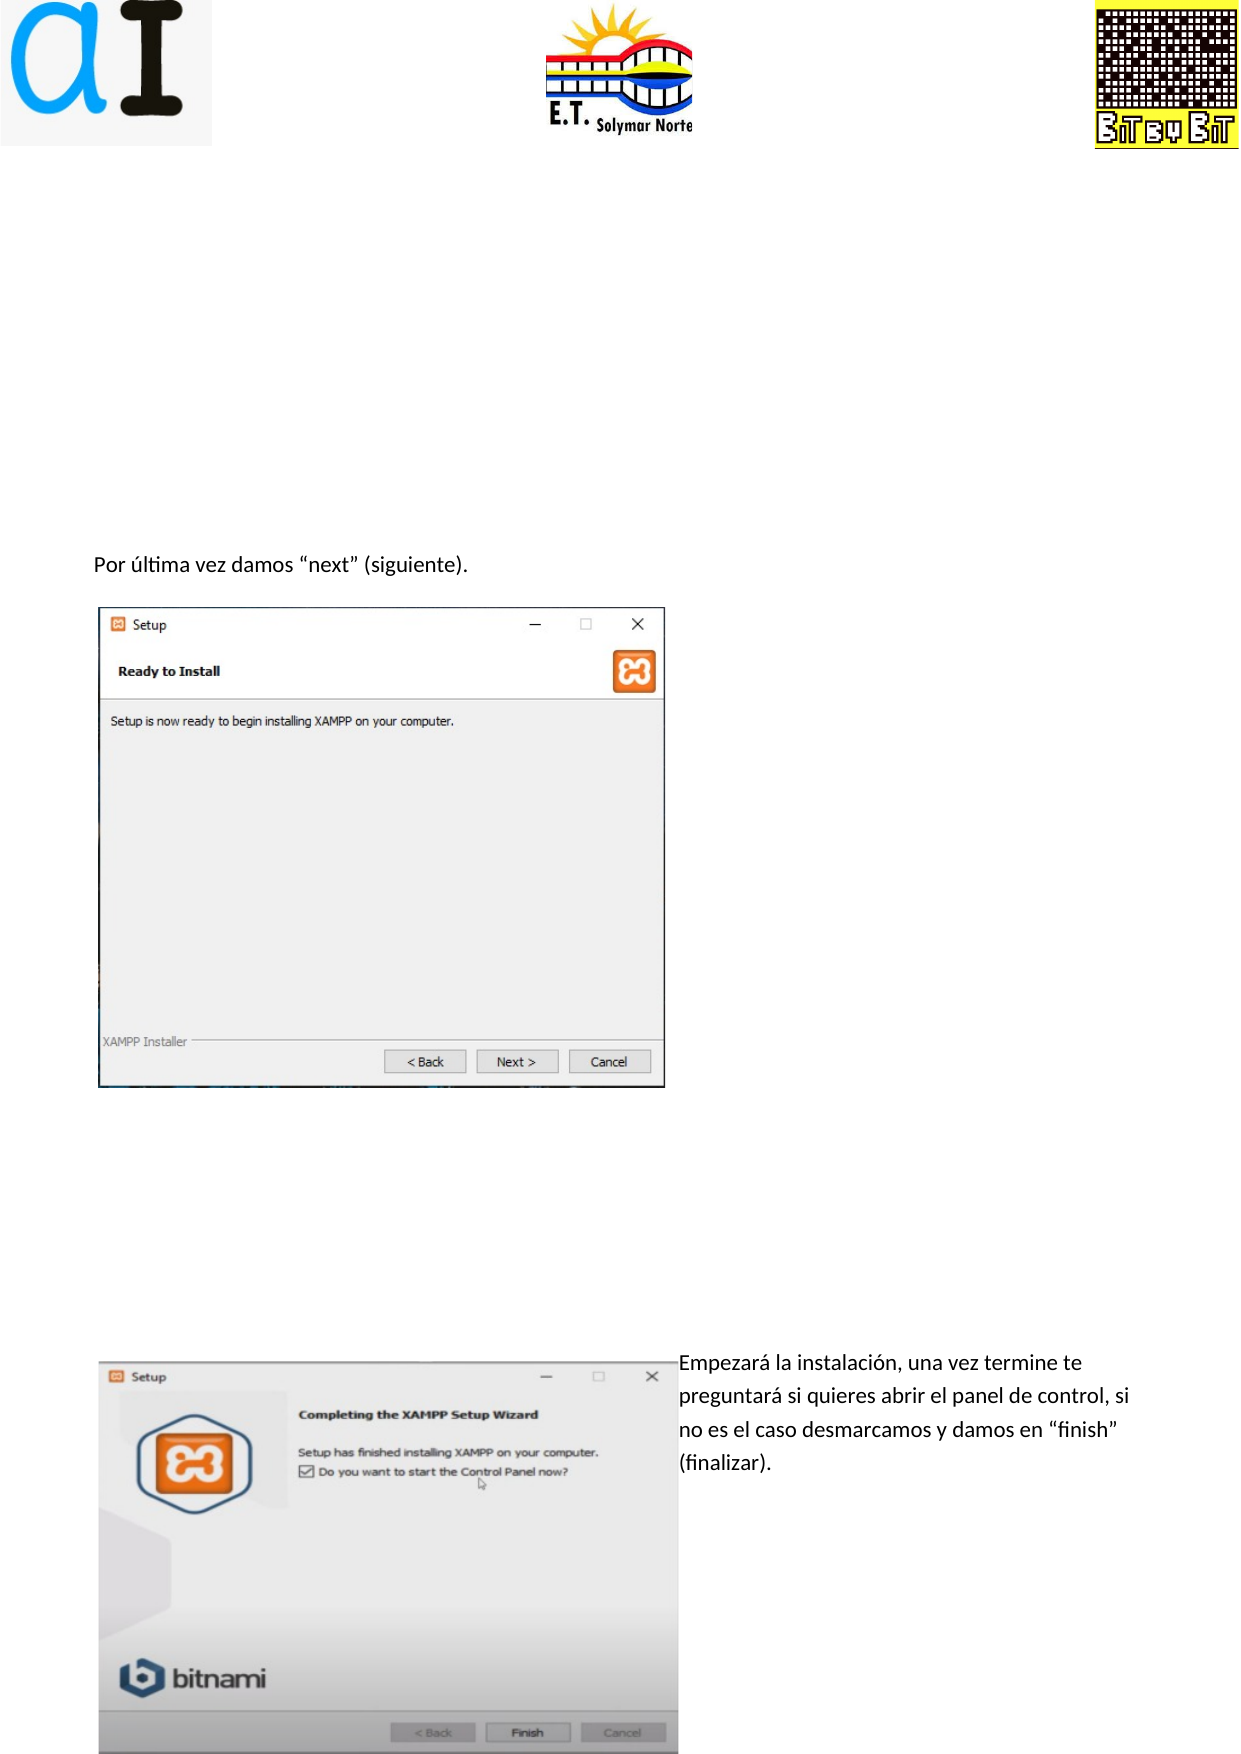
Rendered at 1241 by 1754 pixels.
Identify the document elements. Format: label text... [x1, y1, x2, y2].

picture [0, 0, 212, 146]
text Empezará la instalación, una vez termine te preguntará si quieres abrir el panel de control, si no es el caso desmarcamos y damos en “finish” (finalizar). [94, 1348, 1143, 1476]
picture [98, 1361, 679, 1754]
picture [98, 607, 666, 1088]
picture [1094, 0, 1239, 149]
picture [546, 0, 693, 146]
text Por última vez damos “next” (siguiente). [94, 550, 1143, 578]
